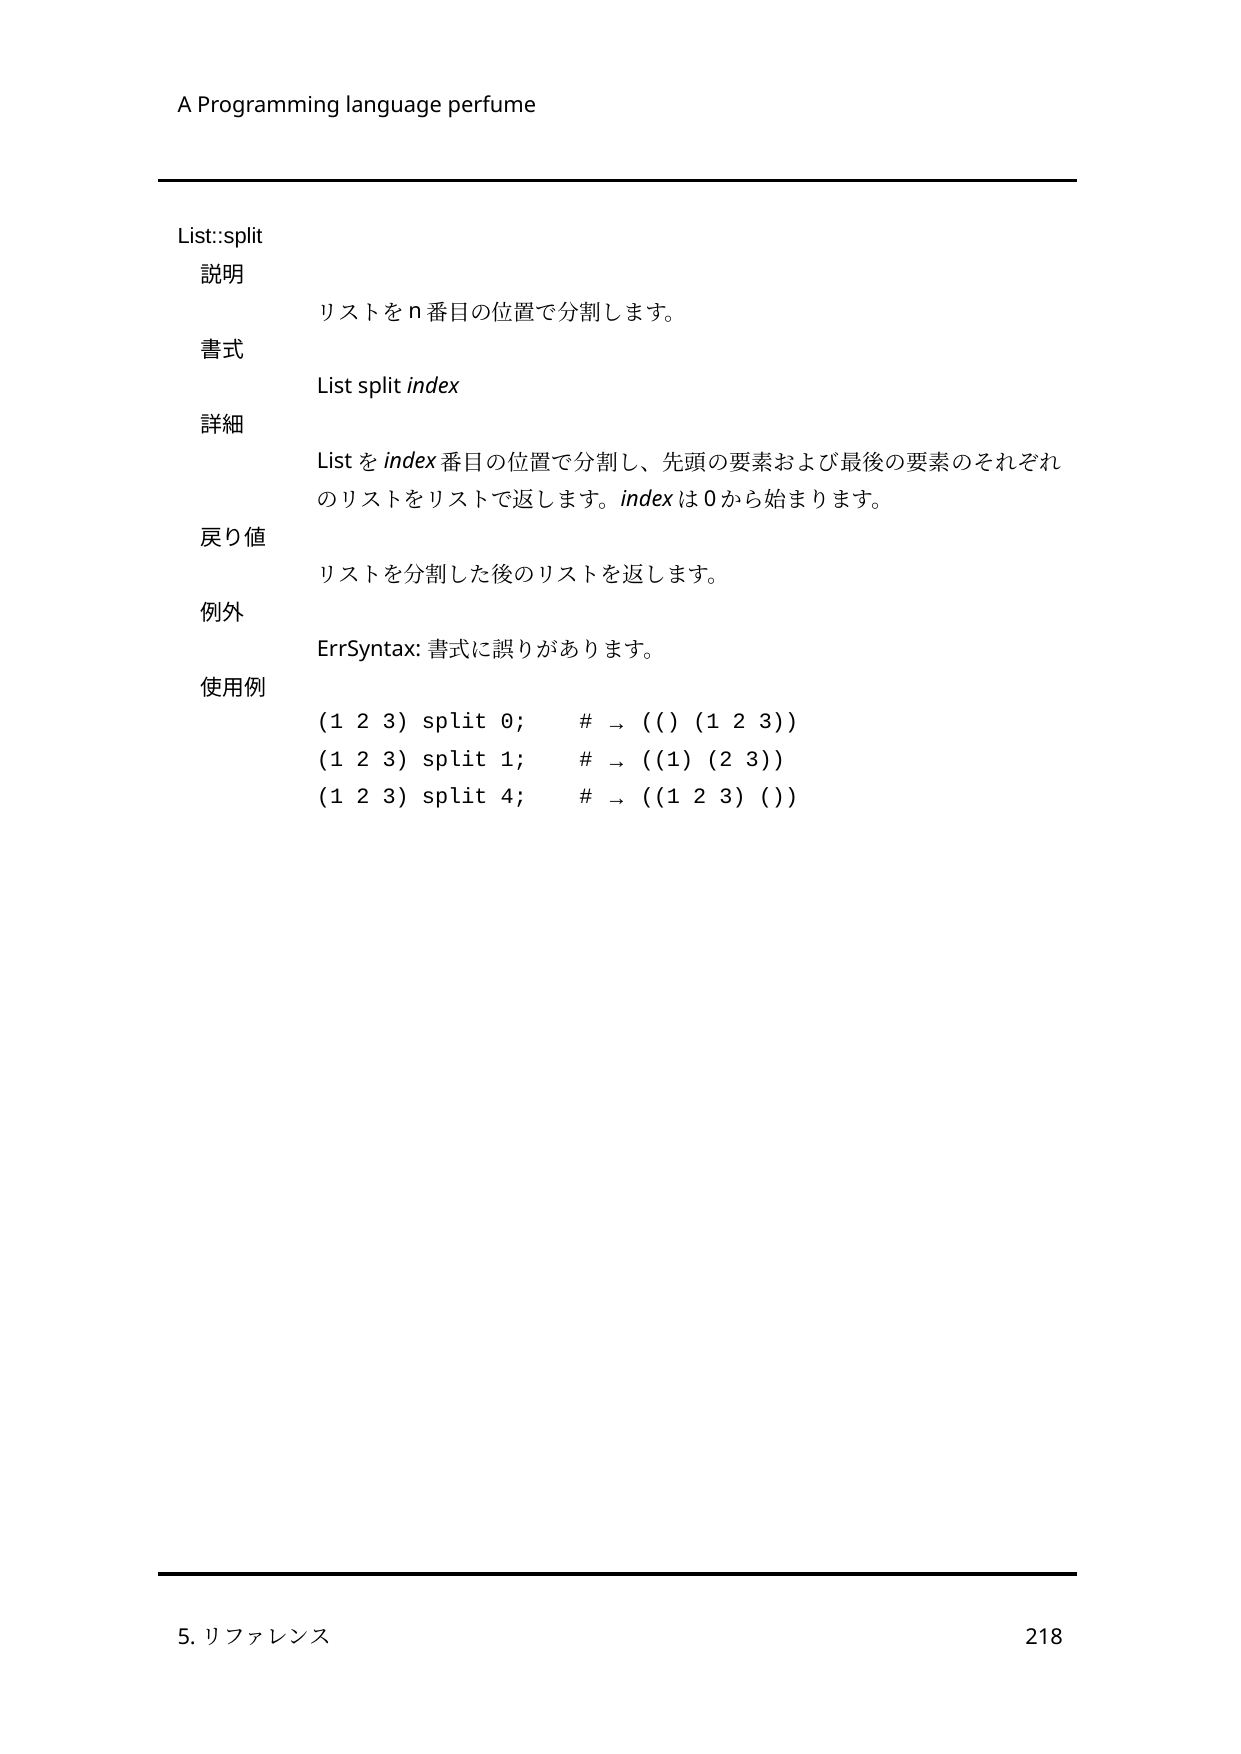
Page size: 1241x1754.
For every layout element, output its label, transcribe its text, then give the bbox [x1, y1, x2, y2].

table_cell リストを分割した後のリストを返します。 [317, 517, 1063, 592]
table_cell 使用例 [200, 667, 317, 817]
table_header リストをn番目の位置で分割します。 [317, 254, 1063, 329]
table_header 説明 [200, 254, 317, 329]
table_cell 戻り値 [200, 517, 317, 592]
table_cell (1 2 3) split 0; # → (() (1 2 3)) (1 2 3) split 1; # → ((1) (2 3)) (1 2 3) split 4; # → ((1 2 3) ()) [317, 667, 1063, 817]
table_cell List split index [317, 329, 1063, 404]
table_cell 詳細 [200, 404, 317, 517]
table_cell 書式 [200, 329, 317, 404]
table_cell ErrSyntax: 書式に誤りがあります。 [317, 592, 1063, 667]
table_cell Listをindex番目の位置で分割し、先頭の要素および最後の要素のそれぞれのリストをリストで返します。indexは0から始まります。 [317, 404, 1063, 517]
table_cell 例外 [200, 592, 317, 667]
subtitle List::split [177, 217, 1063, 254]
